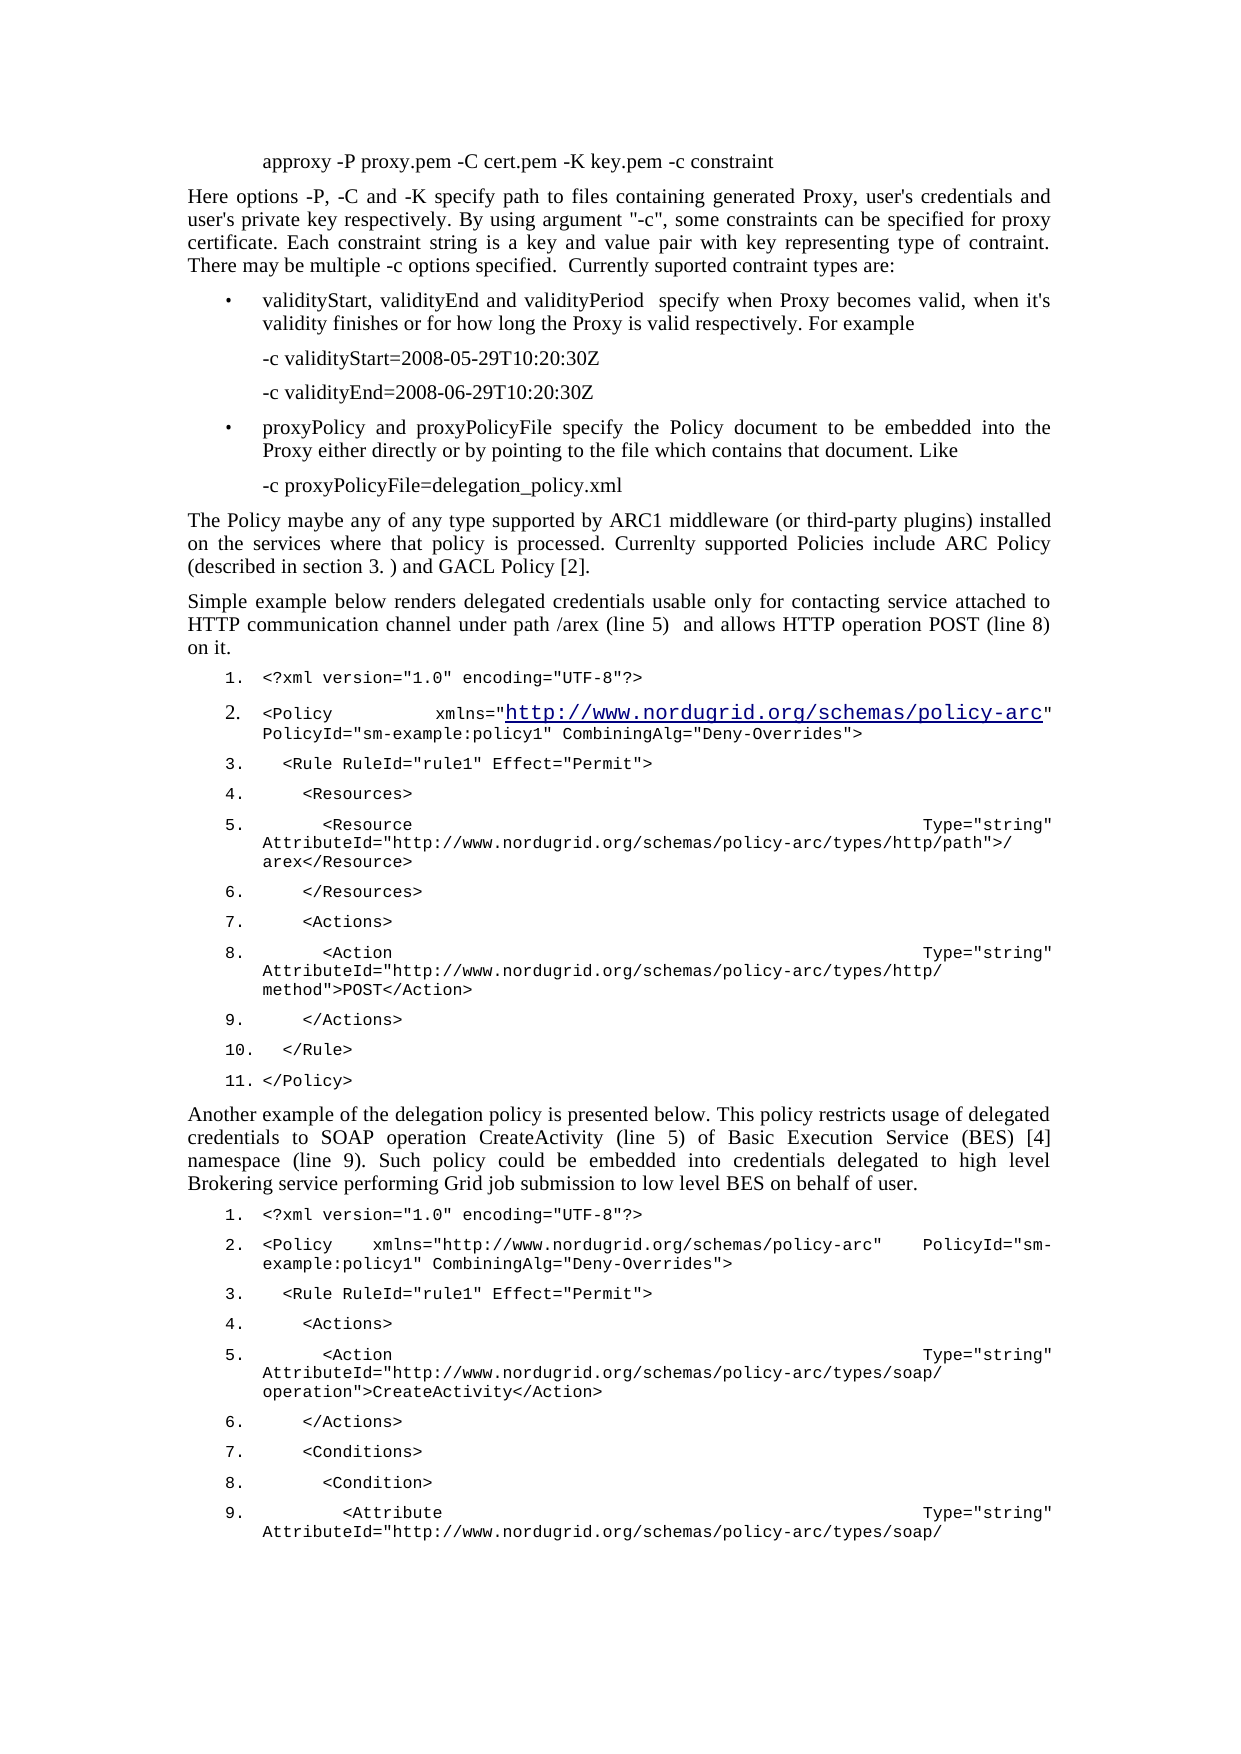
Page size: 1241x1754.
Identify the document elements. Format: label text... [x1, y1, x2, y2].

text Here options -P, -C and -K specify path to files containing generated Proxy, user's credentials and user's private key respectively. By using argument "-c", some constraints can be specified for proxy certificate. Each constraint string is a key and value pair with key representing type of contraint. There may be multiple -c options specified. Currently suported contraint types are: [187, 185, 1053, 277]
list <Rule RuleId="rule1" Effect="Permit"> [225, 1286, 1053, 1304]
list <Actions> [225, 914, 1053, 933]
list <?xml version="1.0" encoding="UTF-8"?> [225, 1207, 1053, 1225]
text Another example of the delegation policy is presented below. This policy restricts usage of delegated credentials to SOAP operation CreateActivity (line 5) of Basic Execution Service (BES) [4] namespace (line 9). Such policy could be embedded into credentials delegated to high level Brokering service performing Grid job submission to low level BES on behalf of user. [187, 1103, 1053, 1195]
text -c proxyPolicyFile=delegation_policy.xml [262, 474, 1053, 497]
list proxyPolicy and proxyPolicyFile specify the Policy document to be embedded into the Proxy either directly or by pointing to the file which contains that document. Like [225, 416, 1053, 462]
list <Policy xmlns="http://www.nordugrid.org/schemas/policy-arc" PolicyId="sm-example:policy1" CombiningAlg="Deny-Overrides"> [225, 1237, 1053, 1274]
text approxy -P proxy.pem -C cert.pem -K key.pem -c constraint [262, 150, 1053, 173]
list <Conditions> [225, 1444, 1053, 1463]
list <Action Type="string" AttributeId="http://www.nordugrid.org/schemas/policy-arc/types/soap/operation">CreateActivity</Action> [225, 1347, 1053, 1402]
list <Actions> [225, 1316, 1053, 1335]
list <Attribute Type="string" AttributeId="http://www.nordugrid.org/schemas/policy-arc/types/soap/ [225, 1505, 1053, 1542]
text The Policy maybe any of any type supported by ARC1 middleware (or third-party plugins) installed on the services where that policy is processed. Currenlty supported Policies include ARC Policy (described in section 3. ) and GACL Policy [2]. [187, 509, 1053, 578]
list <?xml version="1.0" encoding="UTF-8"?> [225, 670, 1053, 689]
text Simple example below renders delegated credentials usable only for contacting service attached to HTTP communication channel under path /arex (line 5) and allows HTTP operation POST (line 8) on it. [187, 589, 1053, 658]
list </Actions> [225, 1414, 1053, 1432]
list <Action Type="string" AttributeId="http://www.nordugrid.org/schemas/policy-arc/types/http/method">POST</Action> [225, 944, 1053, 1000]
list </Rule> [225, 1042, 1053, 1061]
list <Resource Type="string" AttributeId="http://www.nordugrid.org/schemas/policy-arc/types/http/path">/arex</Resource> [225, 817, 1053, 872]
text -c validityStart=2008-05-29T10:20:30Z [262, 346, 1053, 369]
list <Policy xmlns="http://www.nordugrid.org/schemas/policy-arc" PolicyId="sm-example:policy1" CombiningAlg="Deny-Overrides"> [225, 701, 1053, 744]
list </Resources> [225, 884, 1053, 902]
list <Resources> [225, 786, 1053, 805]
list <Rule RuleId="rule1" Effect="Permit"> [225, 756, 1053, 774]
list </Actions> [225, 1012, 1053, 1031]
text -c validityEnd=2008-06-29T10:20:30Z [262, 381, 1053, 404]
list validityStart, validityEnd and validityPeriod specify when Proxy becomes valid, when it's validity finishes or for how long the Proxy is valid respectively. For example [225, 289, 1053, 335]
list <Condition> [225, 1474, 1053, 1493]
list </Policy> [225, 1073, 1053, 1091]
